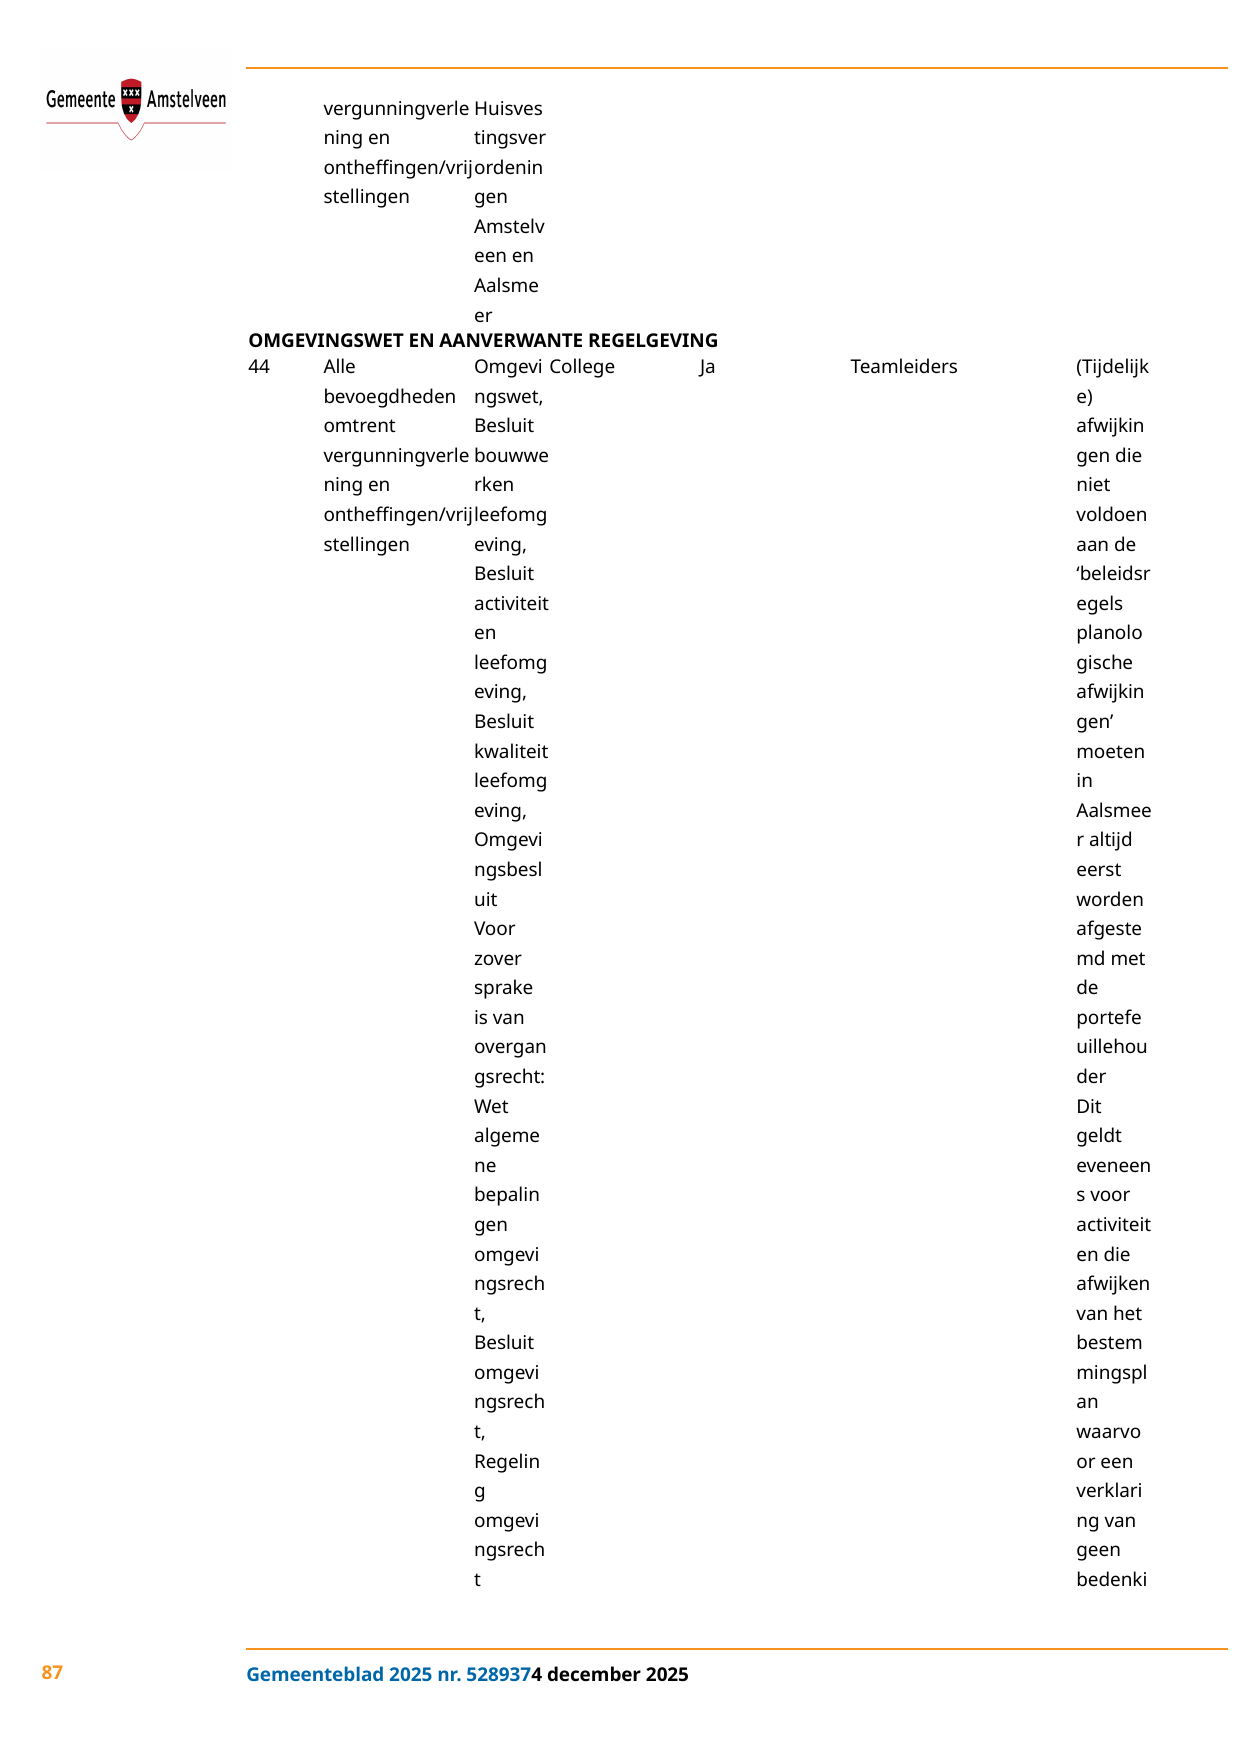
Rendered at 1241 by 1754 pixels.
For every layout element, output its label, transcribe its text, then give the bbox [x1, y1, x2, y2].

picture [41, 47, 231, 172]
table_cell [1076, 95, 1152, 328]
table_cell Omgevingswet, Besluit bouwwerken leefomgeving, Besluit activiteiten leefomgeving, Besluit kwaliteit leefomgeving, Omgevingsbesluit Voor zover sprake is van overgangsrecht: Wet algemene bepalingen omgevingsrecht, Besluit omgevingsrecht, Regeling omgevingsrecht [474, 353, 549, 1592]
table_cell Huisvestingsverordeningen Amstelveen en Aalsmeer [474, 95, 549, 328]
table_cell [850, 95, 1076, 328]
table_cell Ja [700, 353, 850, 1592]
table_cell [248, 95, 323, 328]
table_cell (Tijdelijke) afwijkingen die niet voldoen aan de ‘beleidsregels planologische afwijkingen’ moeten in Aalsmeer altijd eerst worden afgestemd met de portefeuillehouder Dit geldt eveneens voor activiteiten die afwijken van het bestemmingsplan waarvoor een verklaring van geen bedenki [1076, 353, 1152, 1592]
table_cell College [549, 353, 700, 1592]
table_cell 44 [248, 353, 323, 1592]
table_cell OMGEVINGSWET EN AANVERWANTE REGELGEVING [248, 328, 1152, 353]
table_cell [549, 95, 700, 328]
table_cell [700, 95, 850, 328]
table_cell Alle bevoegdheden omtrent vergunningverlening en ontheffingen/vrijstellingen [323, 353, 474, 1592]
table_cell Teamleiders [850, 353, 1076, 1592]
table_cell vergunningverlening en ontheffingen/vrijstellingen [323, 95, 474, 328]
